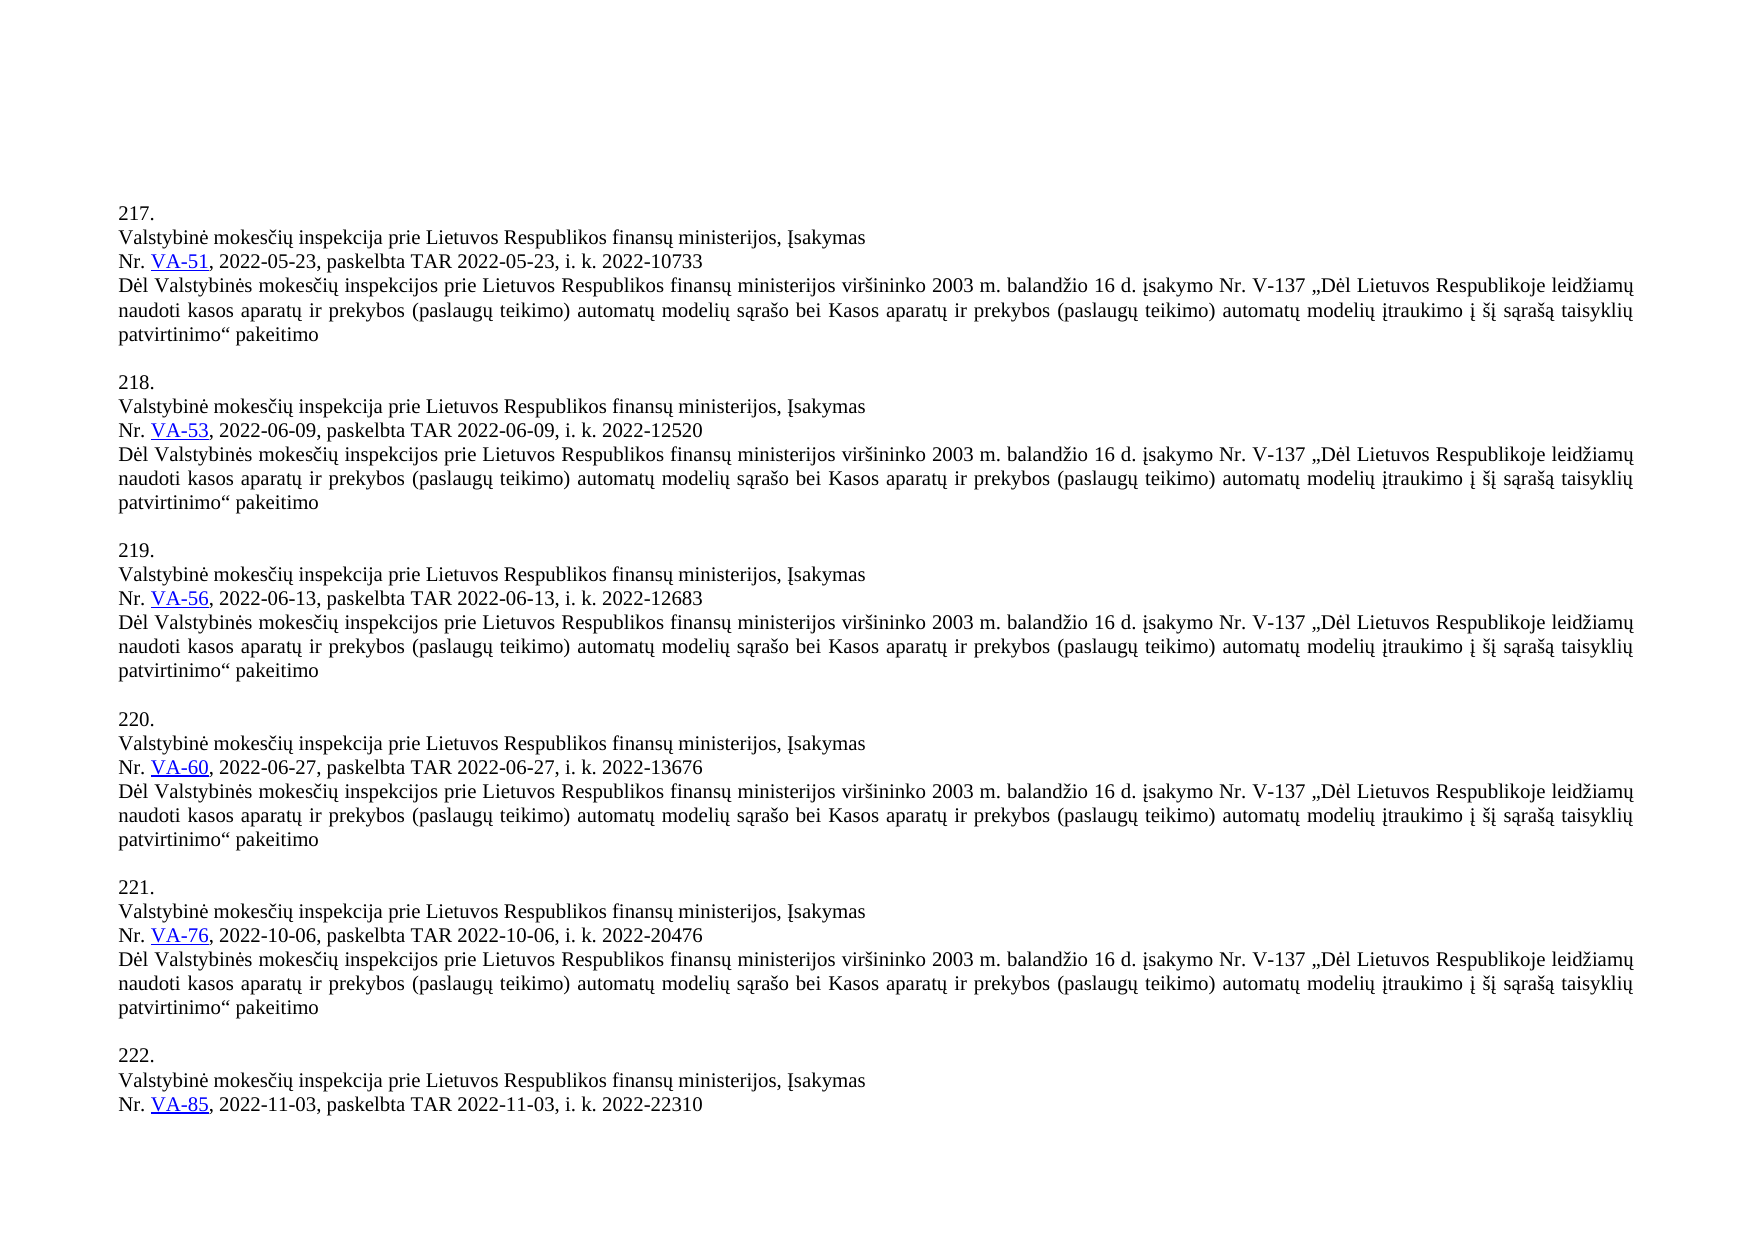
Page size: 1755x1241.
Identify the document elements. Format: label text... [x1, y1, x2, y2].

text Nr. VA-85, 2022-11-03, paskelbta TAR 2022-11-03, i. k. 2022-22310 [118, 1092, 1636, 1116]
text 220. [118, 707, 1636, 731]
text Dėl Valstybinės mokesčių inspekcijos prie Lietuvos Respublikos finansų ministerijos viršininko 2003 m. balandžio 16 d. įsakymo Nr. V-137 „Dėl Lietuvos Respublikoje leidžiamų naudoti kasos aparatų ir prekybos (paslaugų teikimo) automatų modelių sąrašo bei Kasos aparatų ir prekybos (paslaugų teikimo) automatų modelių įtraukimo į šį sąrašą taisyklių patvirtinimo“ pakeitimo [118, 273, 1636, 346]
text 221. [118, 875, 1636, 899]
text Valstybinė mokesčių inspekcija prie Lietuvos Respublikos finansų ministerijos, Įsakymas [118, 899, 1636, 923]
text Nr. VA-56, 2022-06-13, paskelbta TAR 2022-06-13, i. k. 2022-12683 [118, 586, 1636, 610]
text 218. [118, 370, 1636, 394]
text Nr. VA-60, 2022-06-27, paskelbta TAR 2022-06-27, i. k. 2022-13676 [118, 755, 1636, 779]
text Valstybinė mokesčių inspekcija prie Lietuvos Respublikos finansų ministerijos, Įsakymas [118, 562, 1636, 586]
text Nr. VA-76, 2022-10-06, paskelbta TAR 2022-10-06, i. k. 2022-20476 [118, 923, 1636, 947]
text Nr. VA-51, 2022-05-23, paskelbta TAR 2022-05-23, i. k. 2022-10733 [118, 249, 1636, 273]
text 217. [118, 201, 1636, 225]
text Dėl Valstybinės mokesčių inspekcijos prie Lietuvos Respublikos finansų ministerijos viršininko 2003 m. balandžio 16 d. įsakymo Nr. V-137 „Dėl Lietuvos Respublikoje leidžiamų naudoti kasos aparatų ir prekybos (paslaugų teikimo) automatų modelių sąrašo bei Kasos aparatų ir prekybos (paslaugų teikimo) automatų modelių įtraukimo į šį sąrašą taisyklių patvirtinimo“ pakeitimo [118, 610, 1636, 682]
text Valstybinė mokesčių inspekcija prie Lietuvos Respublikos finansų ministerijos, Įsakymas [118, 1067, 1636, 1092]
text Dėl Valstybinės mokesčių inspekcijos prie Lietuvos Respublikos finansų ministerijos viršininko 2003 m. balandžio 16 d. įsakymo Nr. V-137 „Dėl Lietuvos Respublikoje leidžiamų naudoti kasos aparatų ir prekybos (paslaugų teikimo) automatų modelių sąrašo bei Kasos aparatų ir prekybos (paslaugų teikimo) automatų modelių įtraukimo į šį sąrašą taisyklių patvirtinimo“ pakeitimo [118, 779, 1636, 851]
text Dėl Valstybinės mokesčių inspekcijos prie Lietuvos Respublikos finansų ministerijos viršininko 2003 m. balandžio 16 d. įsakymo Nr. V-137 „Dėl Lietuvos Respublikoje leidžiamų naudoti kasos aparatų ir prekybos (paslaugų teikimo) automatų modelių sąrašo bei Kasos aparatų ir prekybos (paslaugų teikimo) automatų modelių įtraukimo į šį sąrašą taisyklių patvirtinimo“ pakeitimo [118, 442, 1636, 514]
text 222. [118, 1043, 1636, 1067]
text Dėl Valstybinės mokesčių inspekcijos prie Lietuvos Respublikos finansų ministerijos viršininko 2003 m. balandžio 16 d. įsakymo Nr. V-137 „Dėl Lietuvos Respublikoje leidžiamų naudoti kasos aparatų ir prekybos (paslaugų teikimo) automatų modelių sąrašo bei Kasos aparatų ir prekybos (paslaugų teikimo) automatų modelių įtraukimo į šį sąrašą taisyklių patvirtinimo“ pakeitimo [118, 947, 1636, 1019]
text Valstybinė mokesčių inspekcija prie Lietuvos Respublikos finansų ministerijos, Įsakymas [118, 225, 1636, 249]
text 219. [118, 538, 1636, 562]
text Valstybinė mokesčių inspekcija prie Lietuvos Respublikos finansų ministerijos, Įsakymas [118, 731, 1636, 755]
text Nr. VA-53, 2022-06-09, paskelbta TAR 2022-06-09, i. k. 2022-12520 [118, 418, 1636, 442]
text Valstybinė mokesčių inspekcija prie Lietuvos Respublikos finansų ministerijos, Įsakymas [118, 394, 1636, 418]
